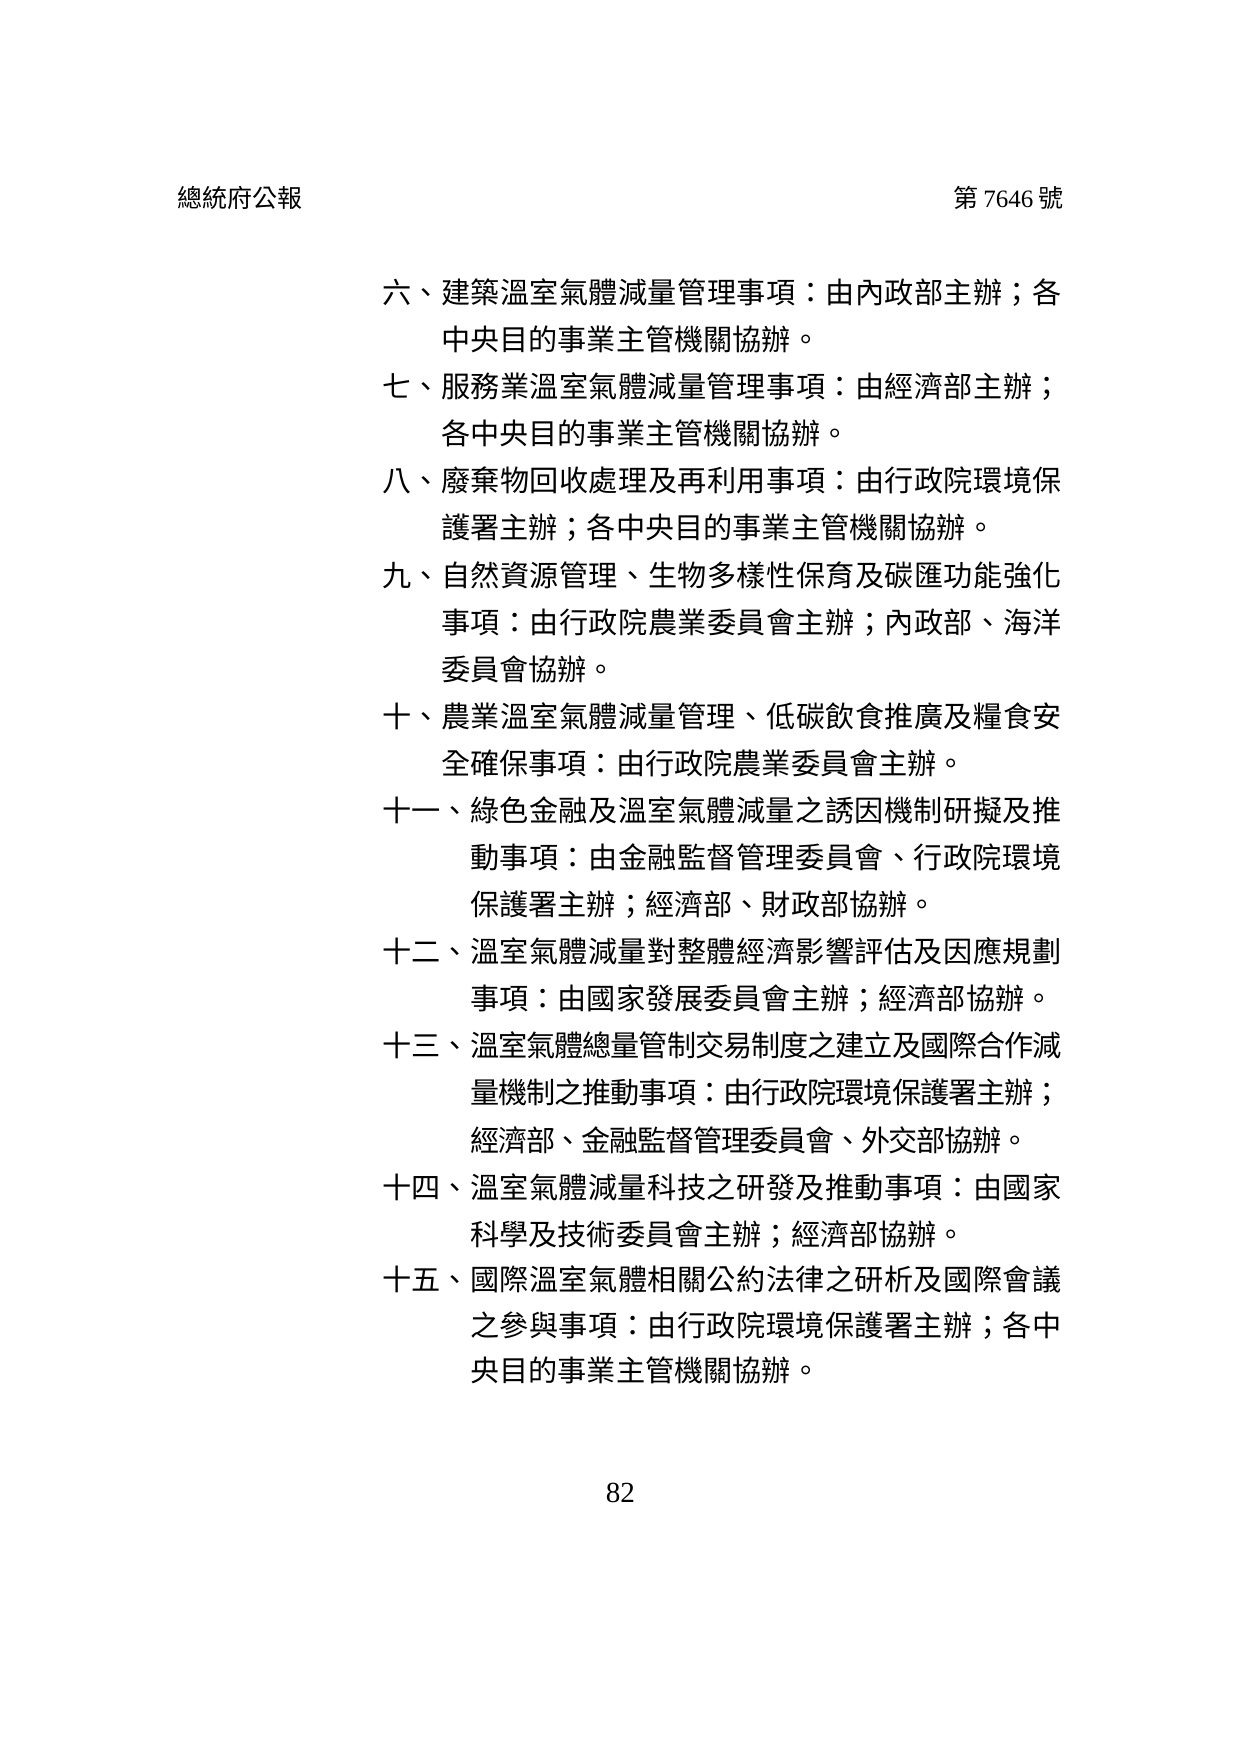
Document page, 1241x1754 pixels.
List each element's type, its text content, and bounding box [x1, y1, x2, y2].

text 十、 農業溫室氣體減量管理、低碳飲食推廣及糧食安全確保事項：由行政院農業委員會主辦。 [382, 689, 1063, 784]
text 十四、 溫室氣體減量科技之研發及推動事項：由國家科學及技術委員會主辦；經濟部協辦。 [382, 1160, 1063, 1254]
text 九、 自然資源管理、生物多樣性保育及碳匯功能強化事項：由行政院農業委員會主辦；內政部、海洋委員會協辦。 [382, 548, 1063, 689]
text 十三、 溫室氣體總量管制交易制度之建立及國際合作減量機制之推動事項：由行政院環境保護署主辦；經濟部、金融監督管理委員會、外交部協辦。 [382, 1019, 1063, 1160]
text 八、 廢棄物回收處理及再利用事項：由行政院環境保護署主辦；各中央目的事業主管機關協辦。 [382, 454, 1063, 548]
text 十一、 綠色金融及溫室氣體減量之誘因機制研擬及推動事項：由金融監督管理委員會、行政院環境保護署主辦；經濟部、財政部協辦。 [382, 784, 1063, 925]
text 六、 建築溫室氣體減量管理事項：由內政部主辦；各中央目的事業主管機關協辦。 [382, 266, 1063, 360]
text 十五、 國際溫室氣體相關公約法律之研析及國際會議之參與事項：由行政院環境保護署主辦；各中央目的事業主管機關協辦。 [382, 1254, 1063, 1391]
text 十二、 溫室氣體減量對整體經濟影響評估及因應規劃事項：由國家發展委員會主辦；經濟部協辦。 [382, 925, 1063, 1019]
text 七、 服務業溫室氣體減量管理事項：由經濟部主辦；各中央目的事業主管機關協辦。 [382, 360, 1063, 454]
